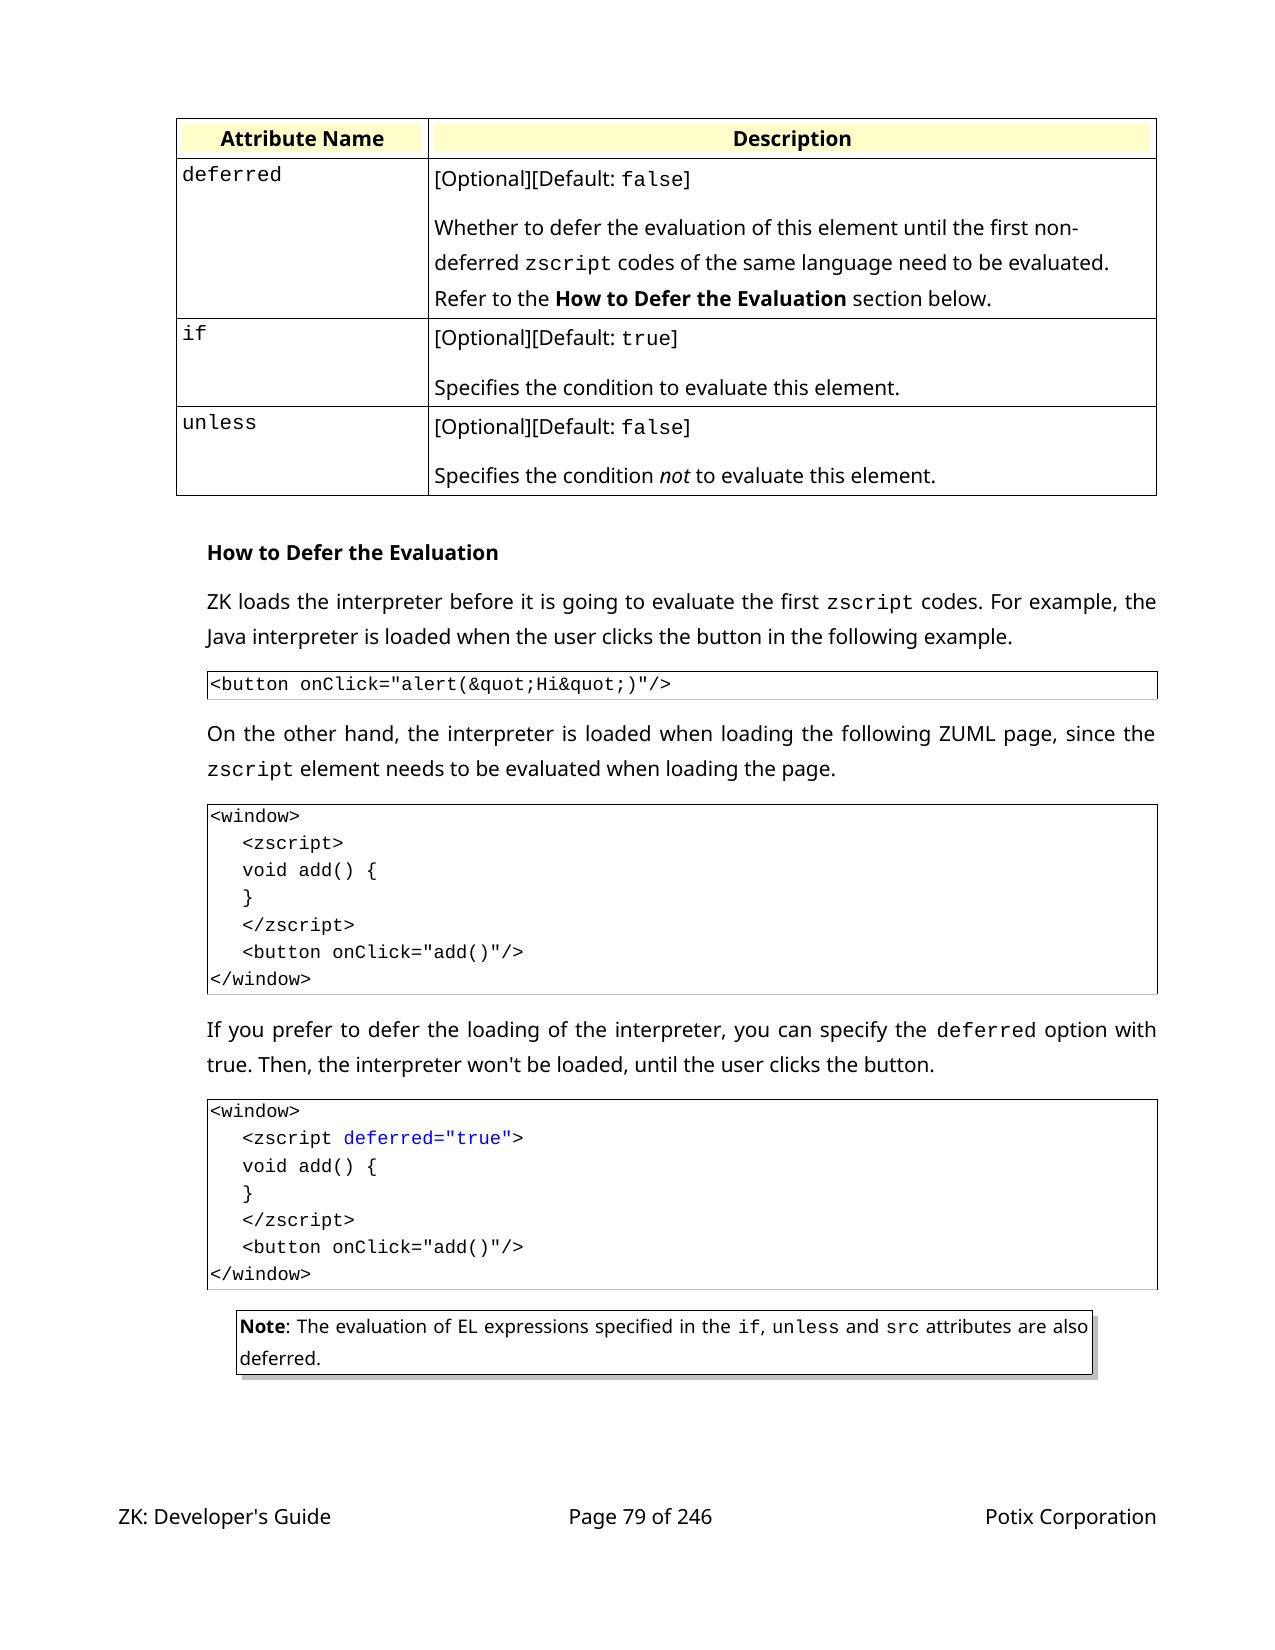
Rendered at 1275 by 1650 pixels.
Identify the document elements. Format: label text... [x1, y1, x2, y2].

text } [208, 885, 1157, 909]
table_cell deferred [177, 159, 428, 318]
table_cell if [177, 319, 428, 406]
text Note: The evaluation of EL expressions specified in the if, unless and src attributes are also deferred. [237, 1311, 1092, 1374]
subtitle How to Defer the Evaluation [207, 538, 1157, 566]
text void add() { [208, 1153, 1157, 1178]
text </window> [208, 1262, 1157, 1289]
table_cell [Optional][Default: false] Whether to defer the evaluation of this element until the first non-deferred zscript codes of the same language need to be evaluated. Refer to the How to Defer the Evaluation section below. [429, 159, 1156, 318]
text <window> [208, 805, 1157, 828]
table_cell [Optional][Default: true] Specifies the condition to evaluate this element. [429, 319, 1156, 406]
text <zscript> [208, 831, 1157, 855]
text </window> [208, 967, 1157, 994]
text <button onClick="alert(&quot;Hi&quot;)"/> [208, 672, 1157, 699]
text <button onClick="add()"/> [208, 939, 1157, 964]
text ZK loads the interpreter before it is going to evaluate the first zscript codes. For example, the Java interpreter is loaded when the user clicks the button in the following example. [207, 587, 1157, 651]
text <zscript deferred="true"> [208, 1126, 1157, 1151]
text </zscript> [208, 912, 1157, 937]
table_cell [Optional][Default: false] Specifies the condition not to evaluate this element. [429, 407, 1156, 495]
text </zscript> [208, 1208, 1157, 1232]
table_cell unless [177, 407, 428, 495]
text <button onClick="add()"/> [208, 1235, 1157, 1259]
text On the other hand, the interpreter is loaded when loading the following ZUML page, since the zscript element needs to be evaluated when loading the page. [207, 719, 1157, 783]
table_header Attribute Name [177, 119, 428, 158]
text <window> [208, 1100, 1157, 1123]
text If you prefer to defer the loading of the interpreter, you can specify the deferred option with true. Then, the interpreter won't be loaded, until the user clicks the button. [207, 1015, 1157, 1078]
table_header Description [429, 119, 1156, 158]
text } [208, 1181, 1157, 1205]
text void add() { [208, 858, 1157, 882]
